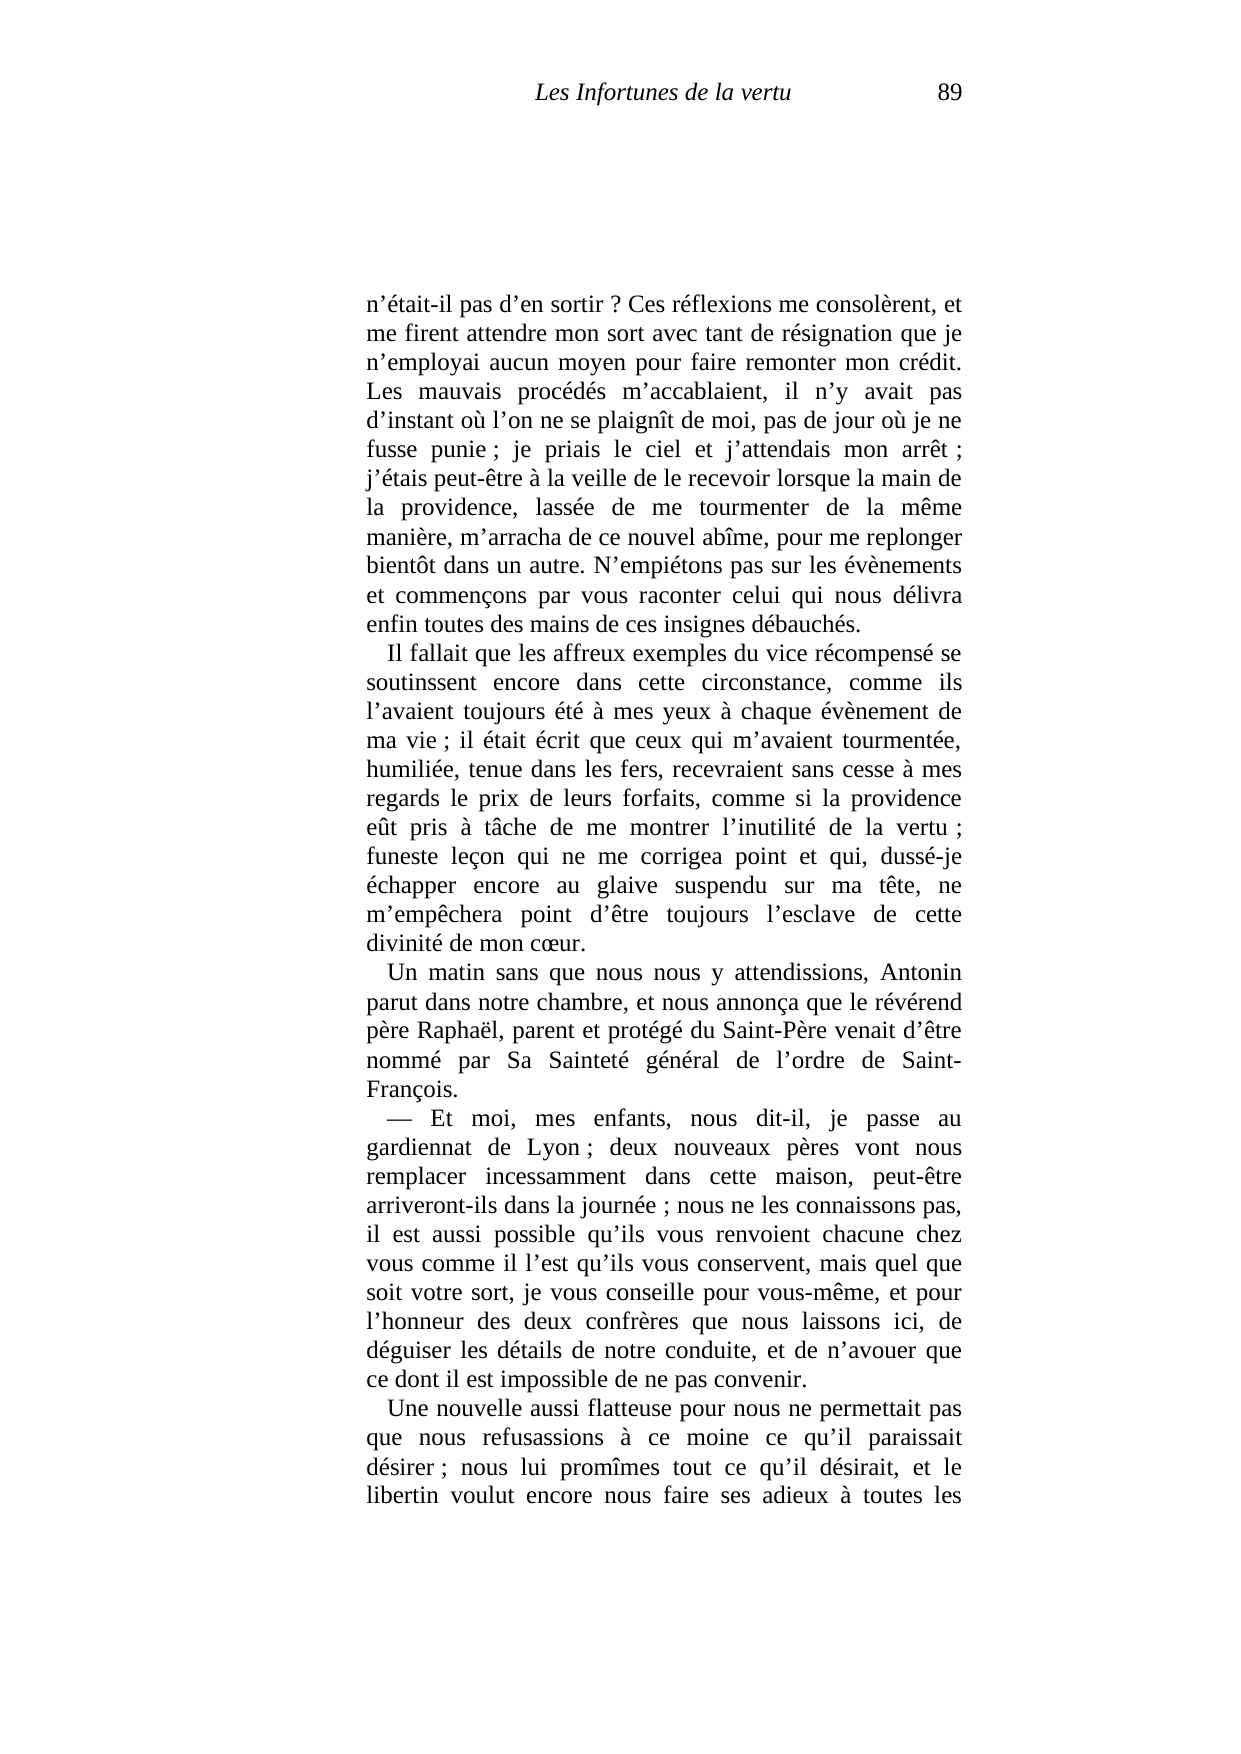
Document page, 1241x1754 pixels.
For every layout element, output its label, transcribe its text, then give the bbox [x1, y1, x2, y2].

text n’était-il pas d’en sortir ? Ces réflexions me consolèrent, et me firent attendre mon sort avec tant de résignation que je n’employai aucun moyen pour faire remonter mon crédit. Les mauvais procédés m’accablaient, il n’y avait pas d’instant où l’on ne se plaignît de moi, pas de jour où je ne fusse punie ; je priais le ciel et j’attendais mon arrêt ; j’étais peut-être à la veille de le recevoir lorsque la main de la providence, lassée de me tourmenter de la même manière, m’arracha de ce nouvel abîme, pour me replonger bientôt dans un autre. N’empiétons pas sur les évènements et commençons par vous raconter celui qui nous délivra enfin toutes des mains de ces insignes débauchés. [366, 289, 962, 638]
text Un matin sans que nous nous y attendissions, Antonin parut dans notre chambre, et nous annonça que le révérend père Raphaël, parent et protégé du Saint-Père venait d’être nommé par Sa Sainteté général de l’ordre de Saint-François. [366, 957, 962, 1103]
text Il fallait que les affreux exemples du vice récompensé se soutinssent encore dans cette circonstance, comme ils l’avaient toujours été à mes yeux à chaque évènement de ma vie ; il était écrit que ceux qui m’avaient tourmentée, humiliée, tenue dans les fers, recevraient sans cesse à mes regards le prix de leurs forfaits, comme si la providence eût pris à tâche de me montrer l’inutilité de la vertu ; funeste leçon qui ne me corrigea point et qui, dussé-je échapper encore au glaive suspendu sur ma tête, ne m’empêchera point d’être toujours l’esclave de cette divinité de mon cœur. [366, 638, 962, 957]
text — Et moi, mes enfants, nous dit-il, je passe au gardiennat de Lyon ; deux nouveaux pères vont nous remplacer incessamment dans cette maison, peut-être arriveront-ils dans la journée ; nous ne les connaissons pas, il est aussi possible qu’ils vous renvoient chacune chez vous comme il l’est qu’ils vous conservent, mais quel que soit votre sort, je vous conseille pour vous-même, et pour l’honneur des deux confrères que nous laissons ici, de déguiser les détails de notre conduite, et de n’avouer que ce dont il est impossible de ne pas convenir. [366, 1103, 962, 1393]
text Une nouvelle aussi flatteuse pour nous ne permettait pas que nous refusassions à ce moine ce qu’il paraissait désirer ; nous lui promîmes tout ce qu’il désirait, et le libertin voulut encore nous faire ses adieux à toutes les [366, 1393, 962, 1509]
